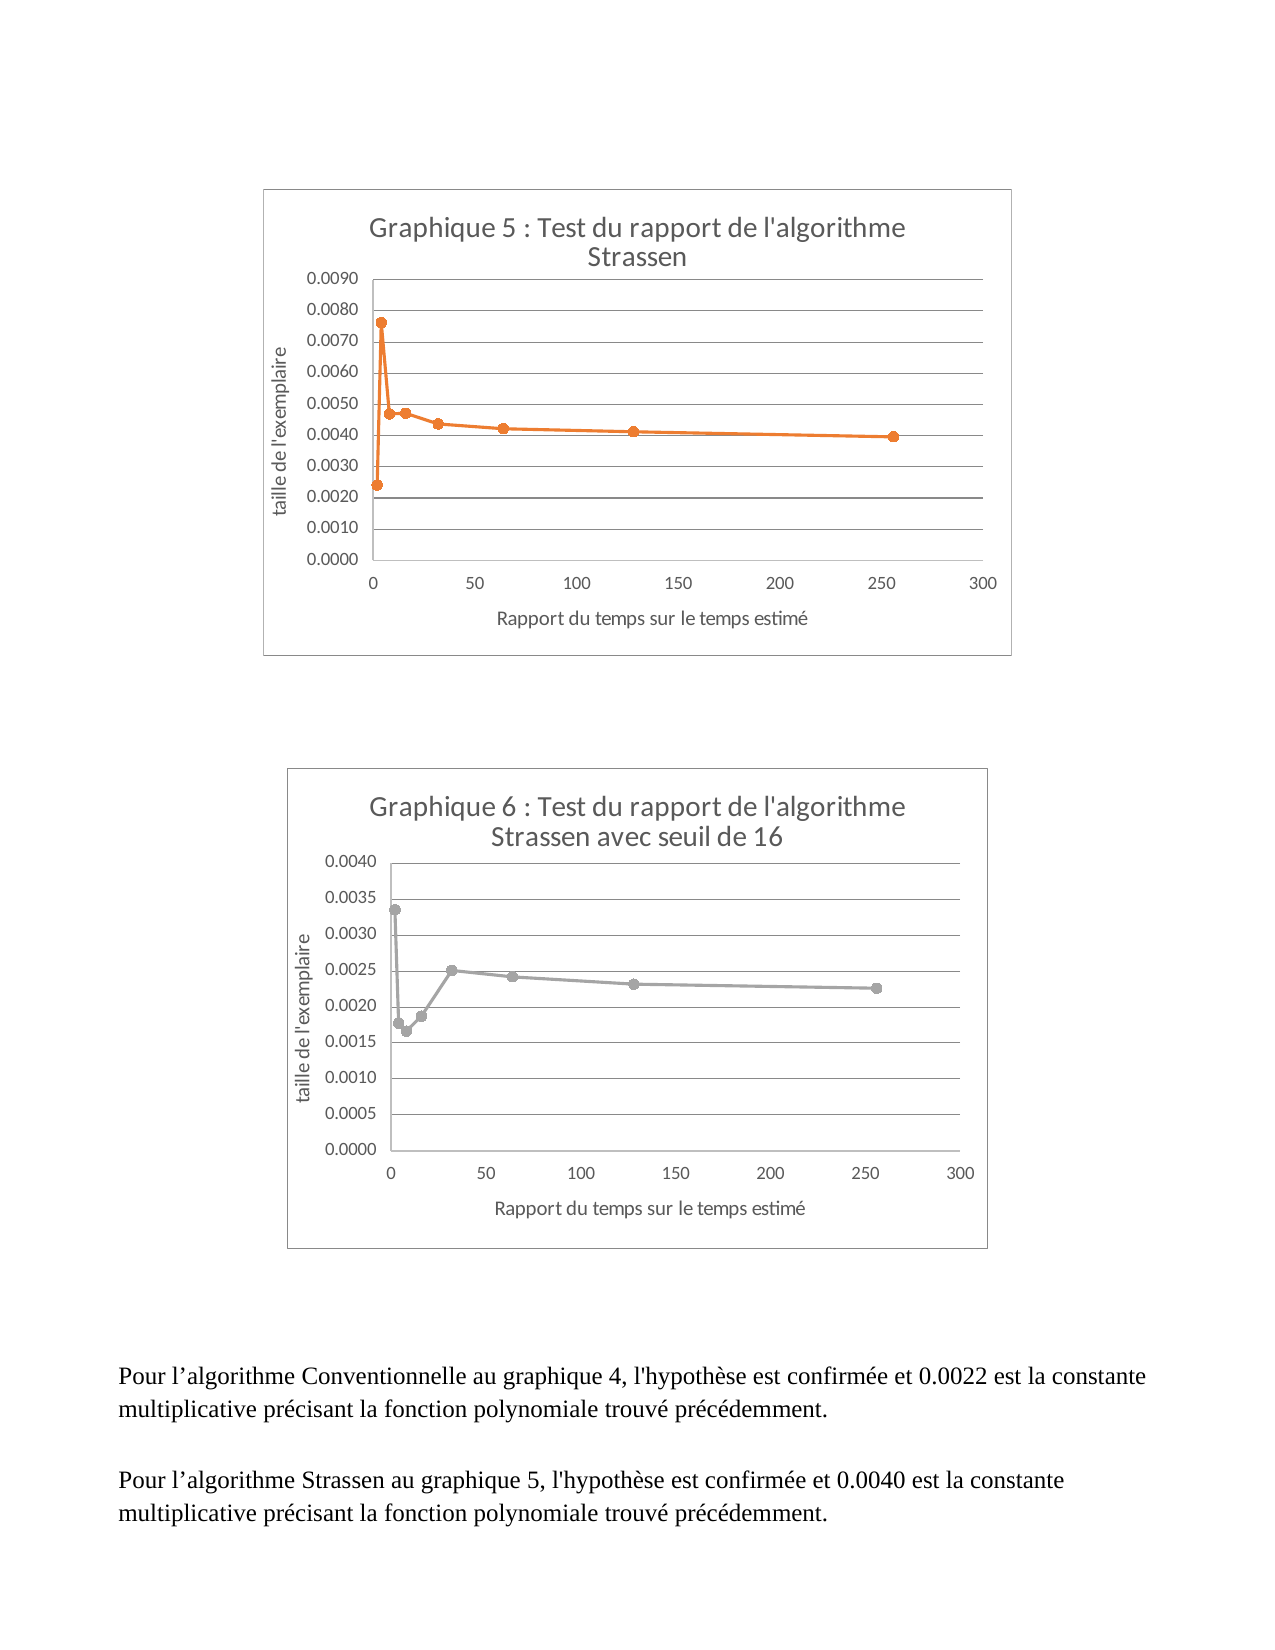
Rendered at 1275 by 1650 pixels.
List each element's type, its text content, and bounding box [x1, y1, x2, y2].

text Pour l’algorithme Strassen au graphique 5, l'hypothèse est confirmée et 0.0040 est la constante multiplicative précisant la fonction polynomiale trouvé précédemment. [118, 1465, 1157, 1527]
text Pour l’algorithme Conventionnelle au graphique 4, l'hypothèse est confirmée et 0.0022 est la constante multiplicative précisant la fonction polynomiale trouvé précédemment. [118, 1361, 1157, 1423]
